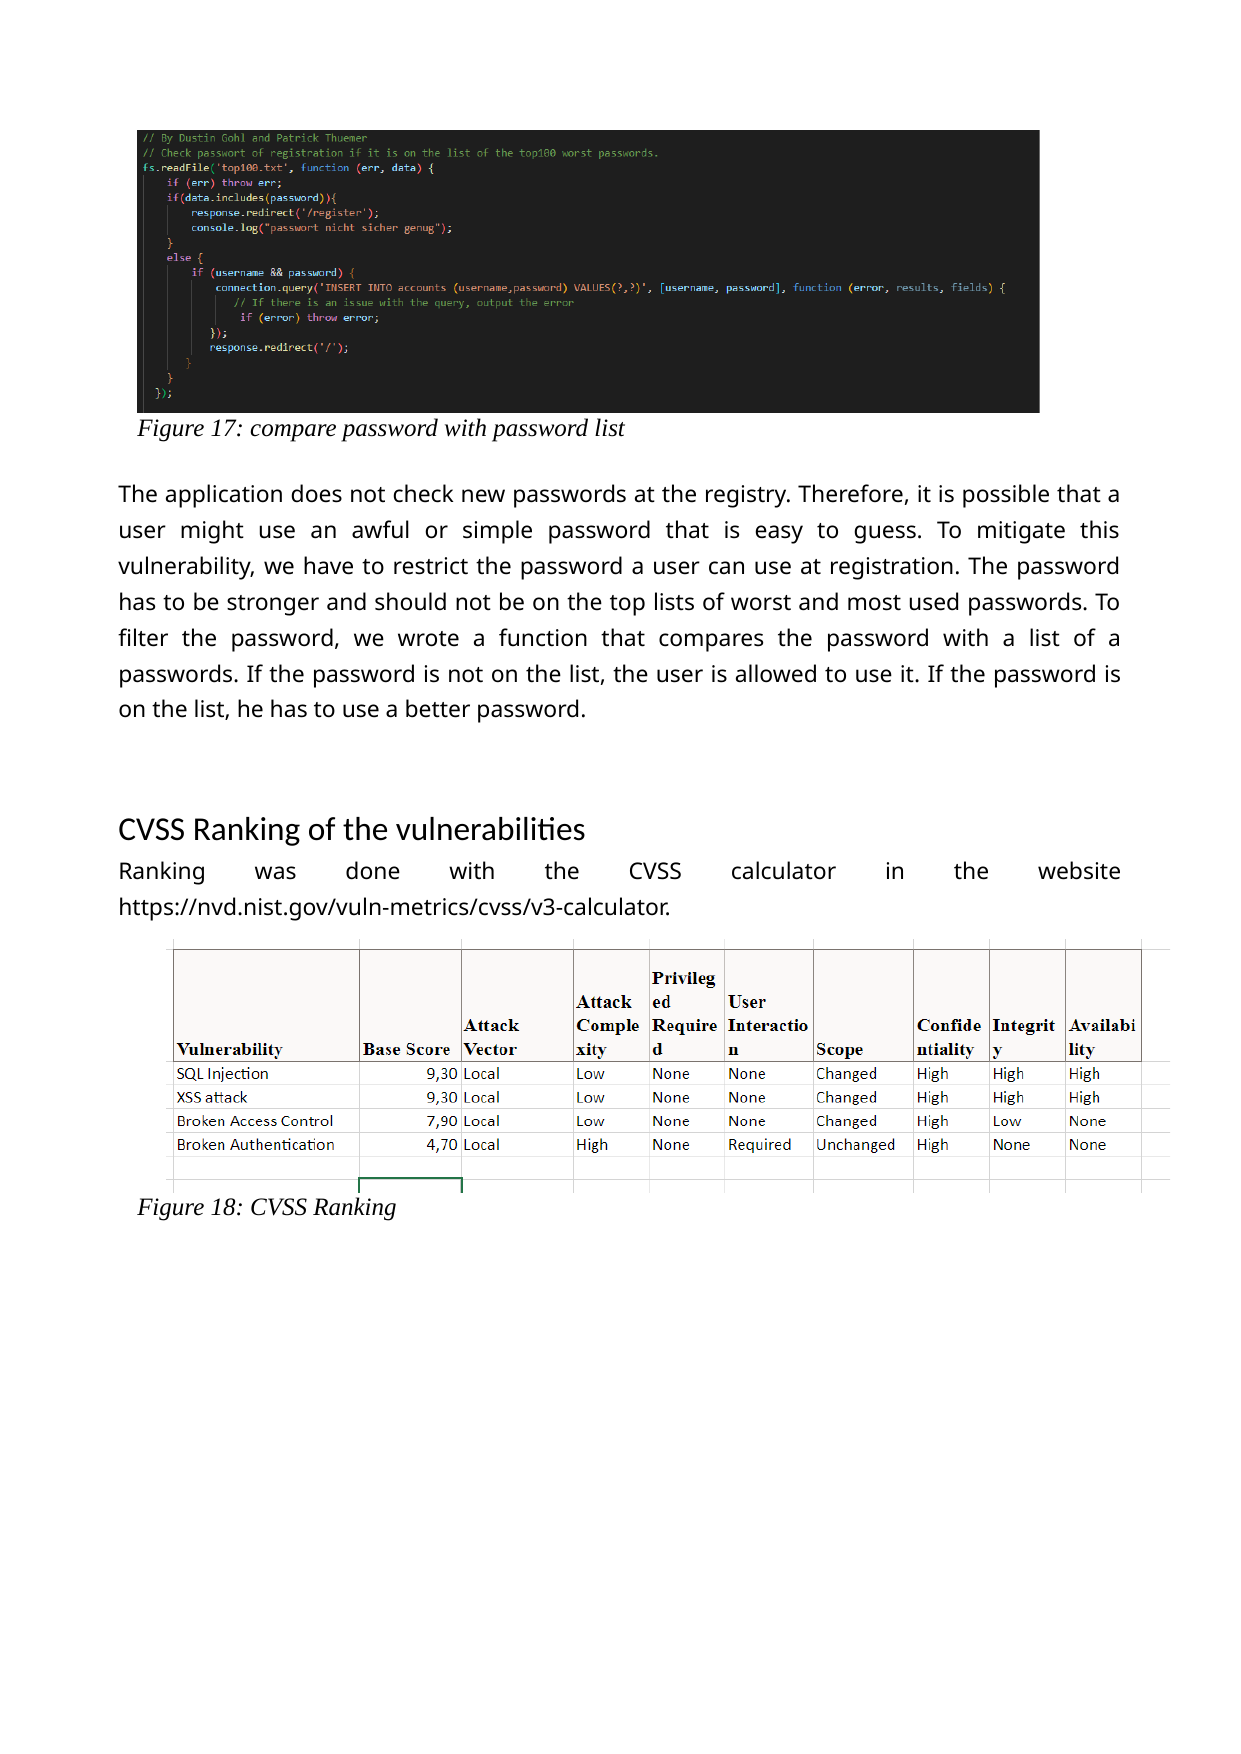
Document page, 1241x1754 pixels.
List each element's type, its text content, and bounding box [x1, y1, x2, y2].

text The application does not check new passwords at the registry. Therefore, it is possible that a user might use an awful or simple password that is easy to guess. To mitigate this vulnerability, we have to restrict the password a user can use at registration. The password has to be stronger and should not be on the top lists of worst and most used passwords. To filter the password, we wrote a function that compares the password with a list of a passwords. If the password is not on the list, the user is allowed to use it. If the password is on the list, he has to use a better password. [118, 478, 1122, 725]
text Figure 17: compare password with password list [137, 413, 1040, 441]
text Ranking was done with the CVSS calculator in the website https://nvd.nist.gov/vuln-metrics/cvss/v3-calculator. [118, 855, 1122, 922]
text CVSS Ranking of the vulnerabilities [118, 808, 1122, 849]
text Figure 18: CVSS Ranking [137, 1193, 1199, 1221]
picture [166, 939, 1171, 1193]
picture [137, 130, 1040, 413]
